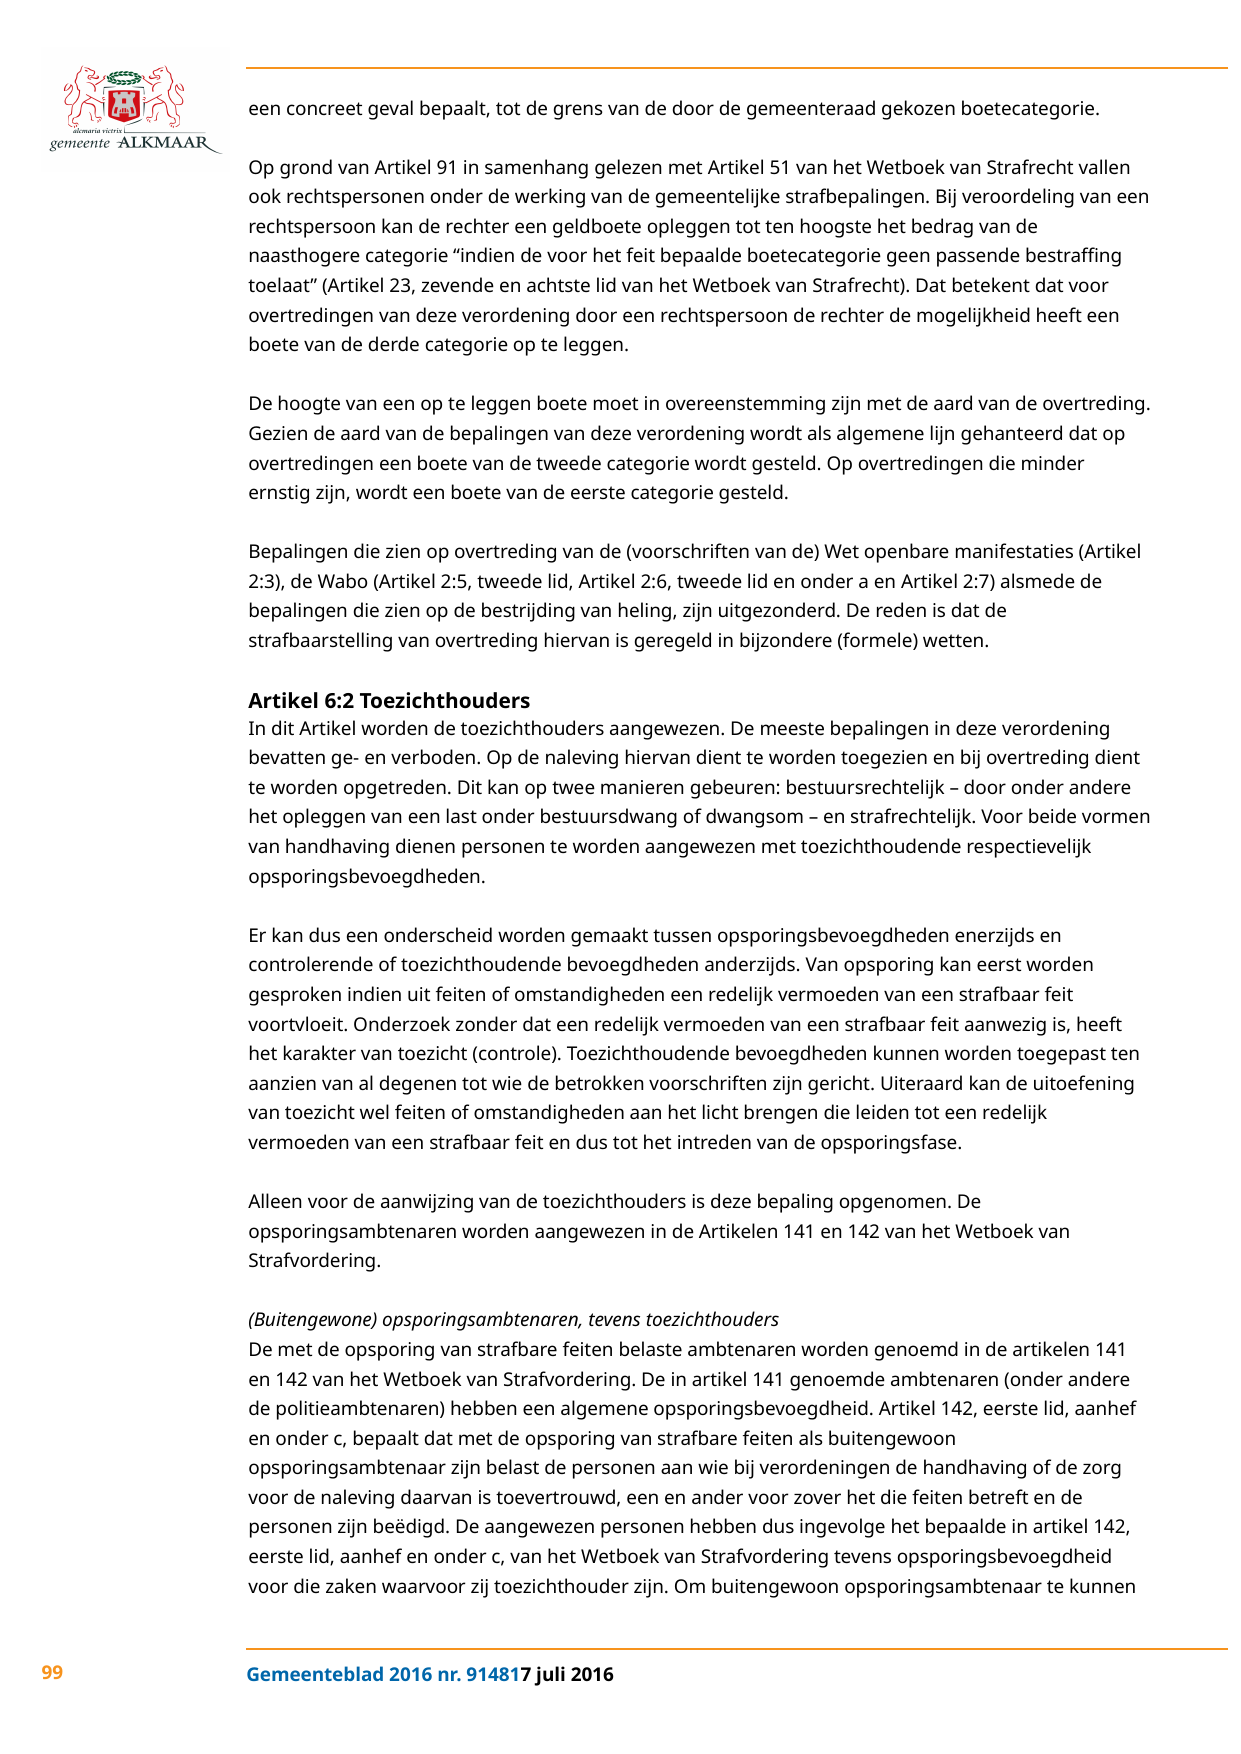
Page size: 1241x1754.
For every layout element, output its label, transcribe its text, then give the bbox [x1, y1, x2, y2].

text De hoogte van een op te leggen boete moet in overeenstemming zijn met de aard van de overtreding. Gezien de aard van de bepalingen van deze verordening wordt als algemene lijn gehanteerd dat op overtredingen een boete van de tweede categorie wordt gesteld. Op overtredingen die minder ernstig zijn, wordt een boete van de eerste categorie gesteld. [248, 391, 1152, 505]
text Bepalingen die zien op overtreding van de (voorschriften van de) Wet openbare manifestaties (Artikel 2:3), de Wabo (Artikel 2:5, tweede lid, Artikel 2:6, tweede lid en onder a en Artikel 2:7) alsmede de bepalingen die zien op de bestrijding van heling, zijn uitgezonderd. De reden is dat de strafbaarstelling van overtreding hiervan is geregeld in bijzondere (formele) wetten. [248, 538, 1152, 653]
text een concreet geval bepaalt, tot de grens van de door de gemeenteraad gekozen boetecategorie. [248, 95, 1152, 121]
text De met de opsporing van strafbare feiten belaste ambtenaren worden genoemd in de artikelen 141 en 142 van het Wetboek van Strafvordering. De in artikel 141 genoemde ambtenaren (onder andere de politieambtenaren) hebben een algemene opsporingsbevoegdheid. Artikel 142, eerste lid, aanhef en onder c, bepaalt dat met de opsporing van strafbare feiten als buitengewoon opsporingsambtenaar zijn belast de personen aan wie bij verordeningen de handhaving of de zorg voor de naleving daarvan is toevertrouwd, een en ander voor zover het die feiten betreft en de personen zijn beëdigd. De aangewezen personen hebben dus ingevolge het bepaalde in artikel 142, eerste lid, aanhef en onder c, van het Wetboek van Strafvordering tevens opsporingsbevoegdheid voor die zaken waarvoor zij toezichthouder zijn. Om buitengewoon opsporingsambtenaar te kunnen [248, 1336, 1152, 1598]
text Alleen voor de aanwijzing van de toezichthouders is deze bepaling opgenomen. De opsporingsambtenaren worden aangewezen in de Artikelen 141 en 142 van het Wetboek van Strafvordering. [248, 1188, 1152, 1273]
text Artikel 6:2 Toezichthouders [248, 686, 1152, 715]
text In dit Artikel worden de toezichthouders aangewezen. De meeste bepalingen in deze verordening bevatten ge- en verboden. Op de naleving hiervan dient te worden toegezien en bij overtreding dient te worden opgetreden. Dit kan op twee manieren gebeuren: bestuursrechtelijk – door onder andere het opleggen van een last onder bestuursdwang of dwangsom – en strafrechtelijk. Voor beide vormen van handhaving dienen personen te worden aangewezen met toezichthoudende respectievelijk opsporingsbevoegdheden. [248, 715, 1152, 888]
text Op grond van Artikel 91 in samenhang gelezen met Artikel 51 van het Wetboek van Strafrecht vallen ook rechtspersonen onder de werking van de gemeentelijke strafbepalingen. Bij veroordeling van een rechtspersoon kan de rechter een geldboete opleggen tot ten hoogste het bedrag van de naasthogere categorie “indien de voor het feit bepaalde boetecategorie geen passende bestraffing toelaat” (Artikel 23, zevende en achtste lid van het Wetboek van Strafrecht). Dat betekent dat voor overtredingen van deze verordening door een rechtspersoon de rechter de mogelijkheid heeft een boete van de derde categorie op te leggen. [248, 154, 1152, 357]
text (Buitengewone) opsporingsambtenaren, tevens toezichthouders [248, 1307, 1152, 1332]
picture [41, 47, 231, 172]
text Er kan dus een onderscheid worden gemaakt tussen opsporingsbevoegdheden enerzijds en controlerende of toezichthoudende bevoegdheden anderzijds. Van opsporing kan eerst worden gesproken indien uit feiten of omstandigheden een redelijk vermoeden van een strafbaar feit voortvloeit. Onderzoek zonder dat een redelijk vermoeden van een strafbaar feit aanwezig is, heeft het karakter van toezicht (controle). Toezichthoudende bevoegdheden kunnen worden toegepast ten aanzien van al degenen tot wie de betrokken voorschriften zijn gericht. Uiteraard kan de uitoefening van toezicht wel feiten of omstandigheden aan het licht brengen die leiden tot een redelijk vermoeden van een strafbaar feit en dus tot het intreden van de opsporingsfase. [248, 922, 1152, 1155]
